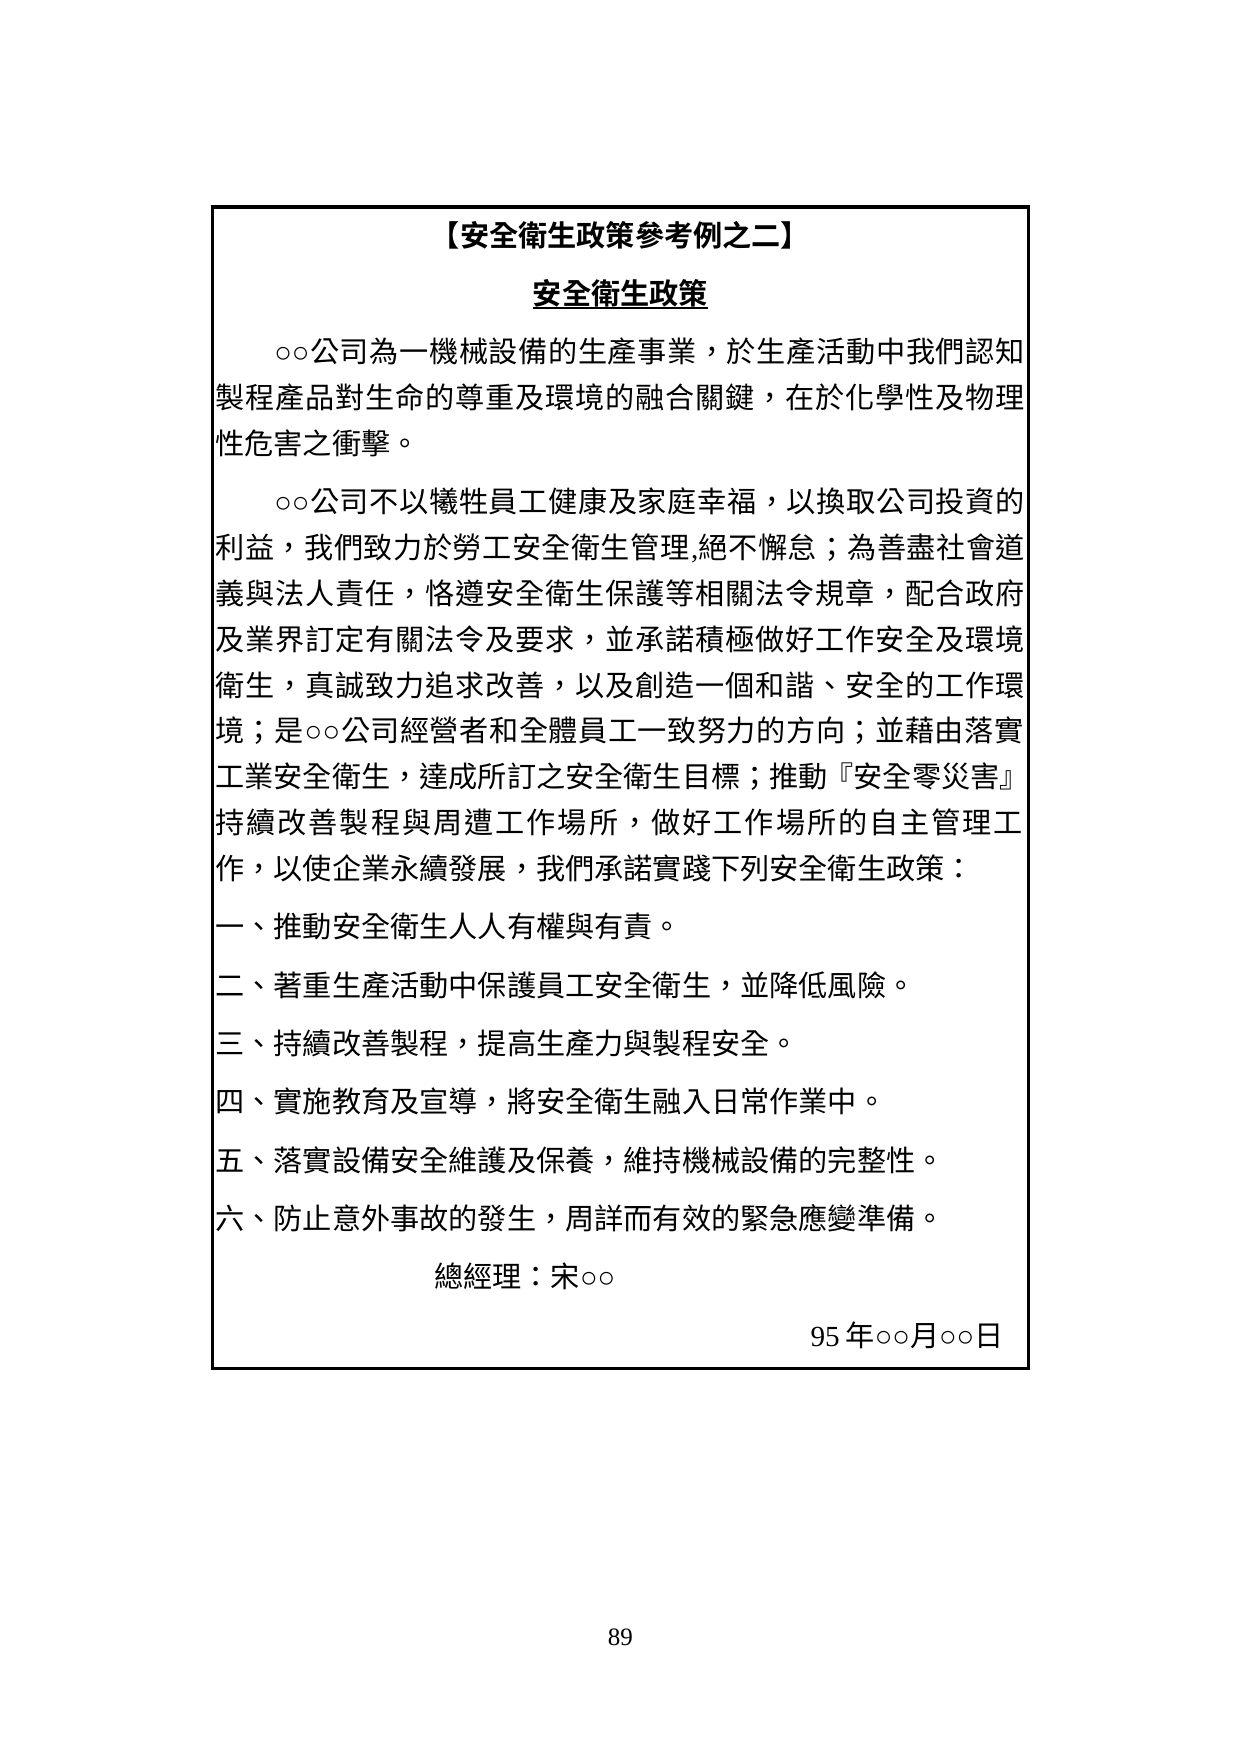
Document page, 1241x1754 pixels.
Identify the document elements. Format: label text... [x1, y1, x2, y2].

table_header 【安全衛生政策參考例之二】 [214, 209, 1027, 267]
table_cell 安全衛生政策 ○○公司為一機械設備的生產事業，於生產活動中我們認知製程產品對生命的尊重及環境的融合關鍵，在於化學性及物理性危害之衝擊。 ○○公司不以犧牲員工健康及家庭幸福，以換取公司投資的利益，我們致力於勞工安全衛生管理,絕不懈怠；為善盡社會道義與法人責任，恪遵安全衛生保護等相關法令規章，配合政府及業界訂定有關法令及要求，並承諾積極做好工作安全及環境衛生，真誠致力追求改善，以及創造一個和諧、安全的工作環境；是○○公司經營者和全體員工一致努力的方向；並藉由落實工業安全衛生，達成所訂之安全衛生目標；推動『安全零災害』持續改善製程與周遭工作場所，做好工作場所的自主管理工作，以使企業永續發展，我們承諾實踐下列安全衛生政策： 一、推動安全衛生人人有權與有責。 二、著重生產活動中保護員工安全衛生，並降低風險。 三、持續改善製程，提高生產力與製程安全。 四、實施教育及宣導，將安全衛生融入日常作業中。 五、落實設備安全維護及保養，維持機械設備的完整性。 六、防止意外事故的發生，周詳而有效的緊急應變準備。 總經理：宋○○ 95年○○月○○日 [214, 267, 1027, 1367]
